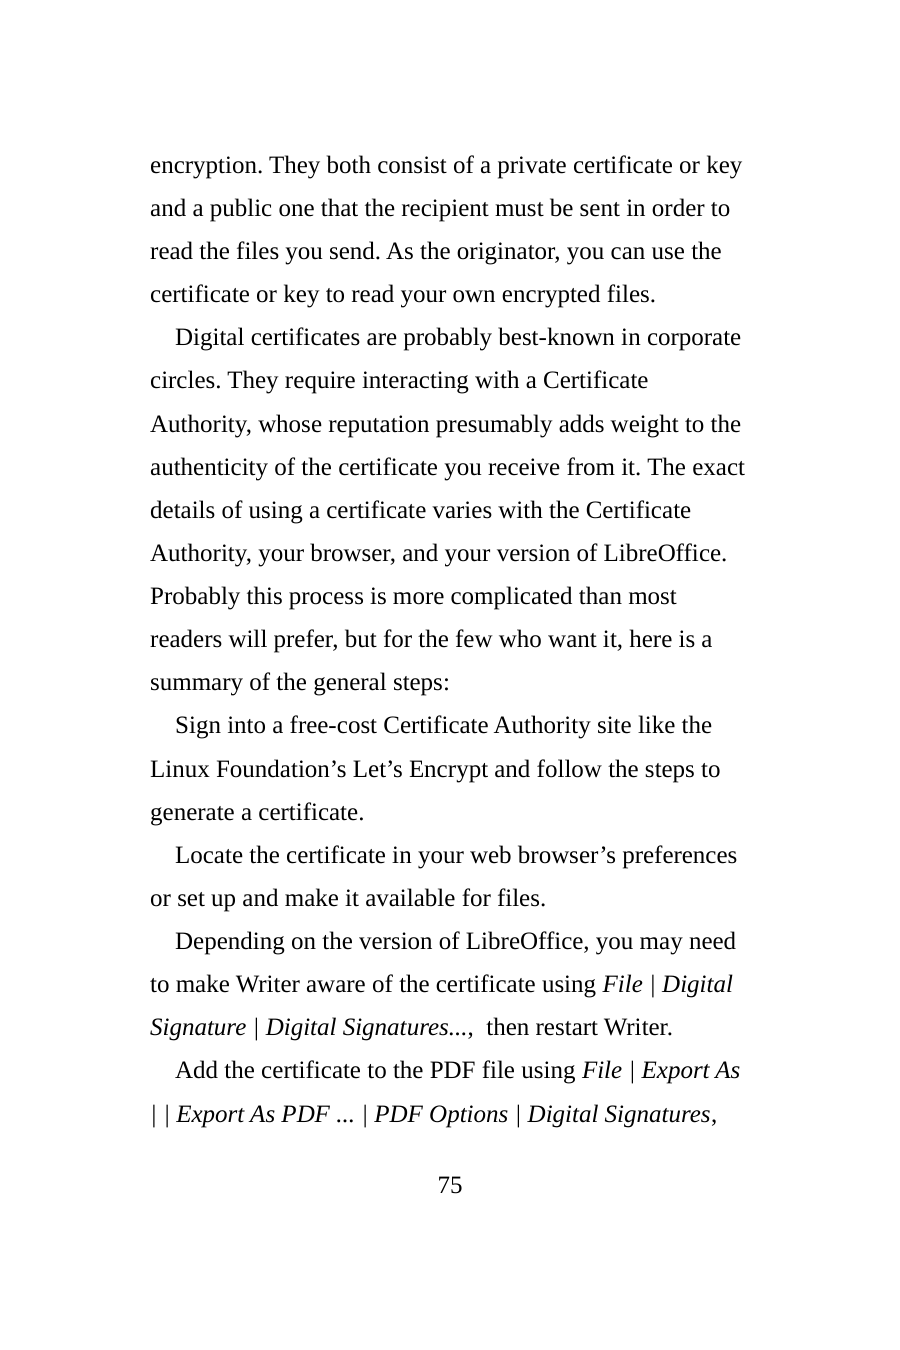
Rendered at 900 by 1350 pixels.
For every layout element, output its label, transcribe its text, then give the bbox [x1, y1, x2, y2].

text encryption. They both consist of a private certificate or key and a public one that the recipient must be sent in order to read the files you send. As the originator, you can use the certificate or key to read your own encrypted files. [150, 150, 750, 308]
text Depending on the version of LibreOffice, you may need to make Writer aware of the certificate using File | Digital Signature | Digital Signatures..., then restart Writer. [150, 926, 750, 1041]
text Locate the certificate in your web browser’s preferences or set up and make it available for files. [150, 840, 750, 912]
text Sign into a free-cost Certificate Authority site like the Linux Foundation’s Let’s Encrypt and follow the steps to generate a certificate. [150, 711, 750, 826]
text Digital certificates are probably best-known in corporate circles. They require interacting with a Certificate Authority, whose reputation presumably adds weight to the authenticity of the certificate you receive from it. The exact details of using a certificate varies with the Certificate Authority, your browser, and your version of LibreOffice. Probably this process is more complicated than most readers will prefer, but for the few who want it, here is a summary of the general steps: [150, 322, 750, 696]
text Add the certificate to the PDF file using File | Export As | | Export As PDF ... | PDF Options | Digital Signatures, [150, 1056, 750, 1127]
